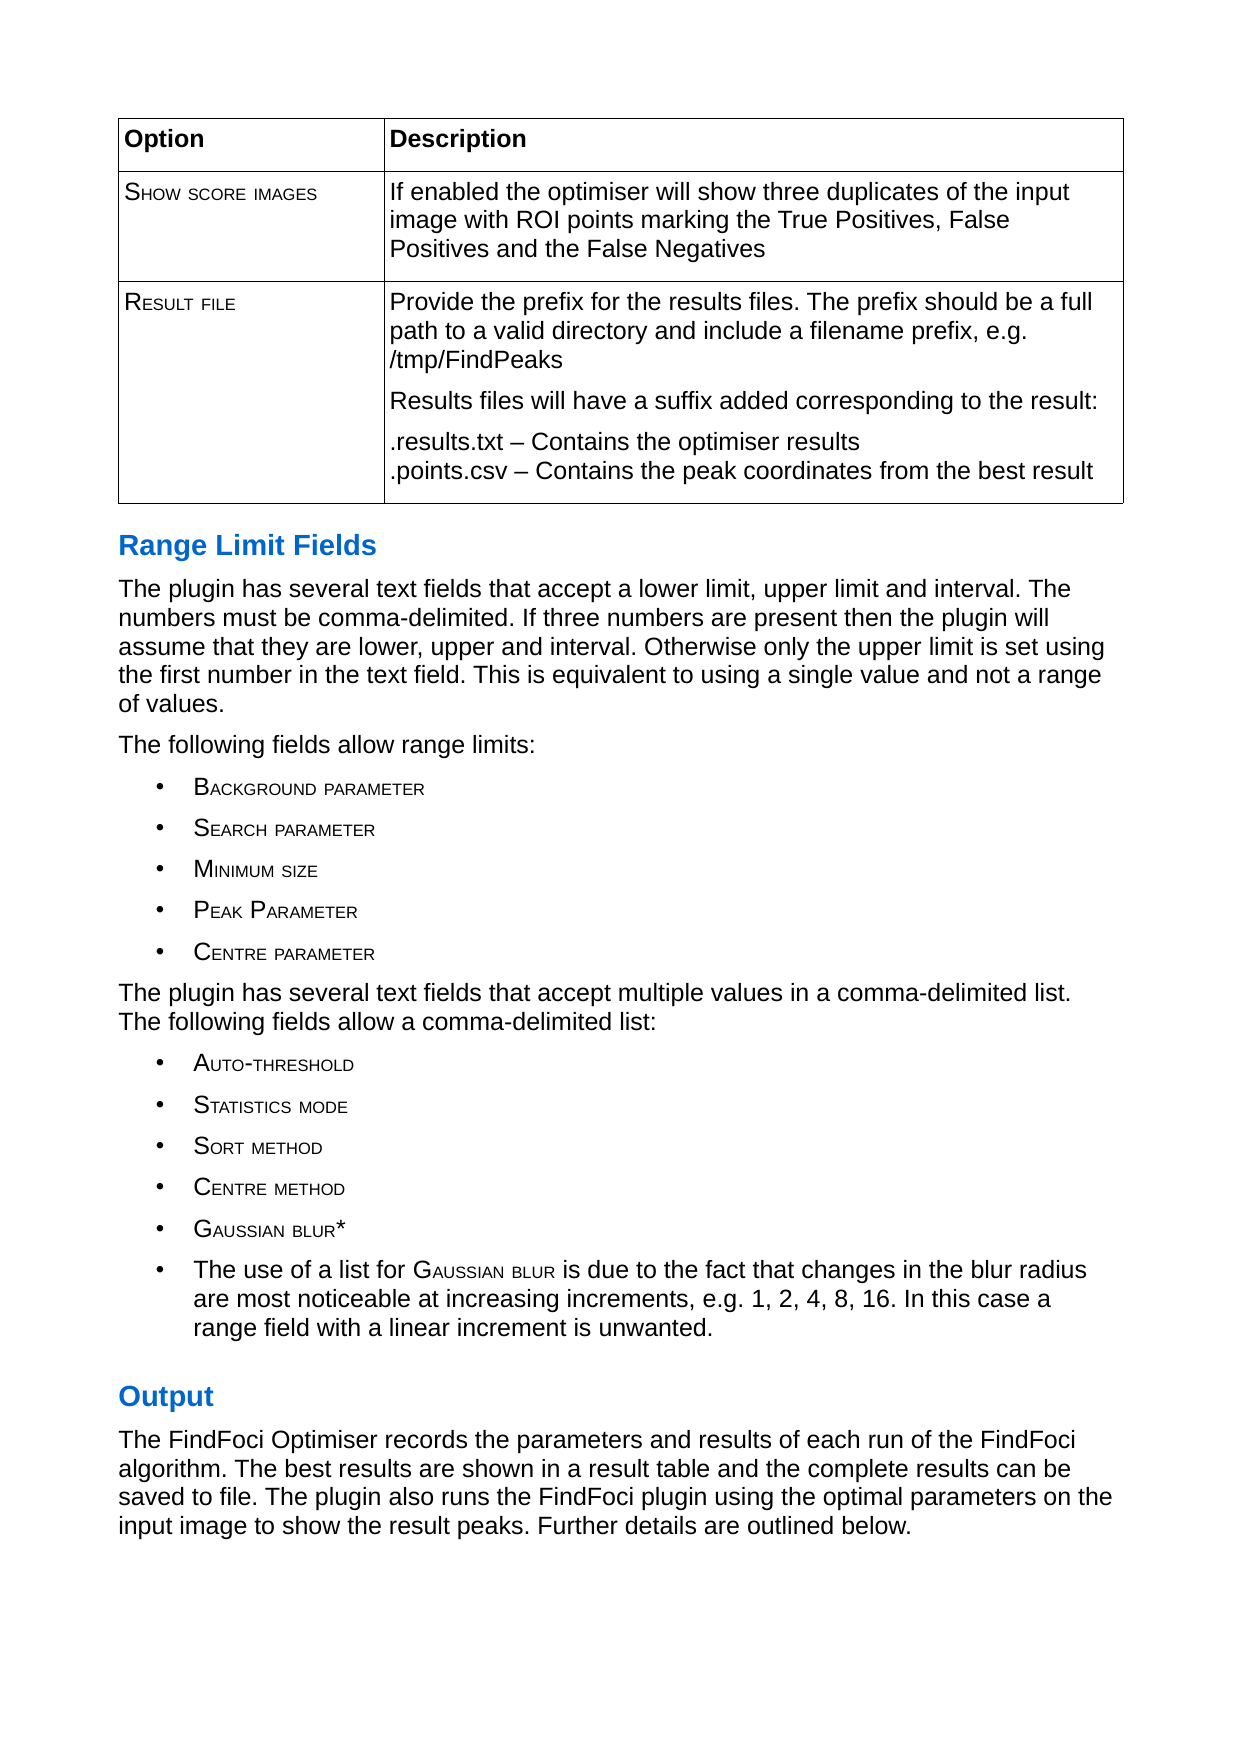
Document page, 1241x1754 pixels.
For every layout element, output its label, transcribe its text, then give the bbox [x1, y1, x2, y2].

table_header Option [119, 119, 384, 171]
text The plugin has several text fields that accept a lower limit, upper limit and interval. The numbers must be comma-delimited. If three numbers are present then the plugin will assume that they are lower, upper and interval. Otherwise only the upper limit is set using the first number in the text field. This is equivalent to using a single value and not a range of values. [118, 574, 1122, 718]
list The use of a list for Gaussian blur is due to the fact that changes in the blur radius are most noticeable at increasing increments, e.g. 1, 2, 4, 8, 16. In this case a range field with a linear increment is unwanted. [156, 1255, 1122, 1341]
table_cell Provide the prefix for the results files. The prefix should be a full path to a valid directory and include a filename prefix, e.g. /tmp/FindPeaks Results files will have a suffix added corresponding to the result: .results.txt – Contains the optimiser results .points.csv – Contains the peak coordinates from the best result [385, 282, 1123, 503]
list Statistics mode [156, 1089, 1122, 1118]
list Search parameter [156, 813, 1122, 842]
list Auto-threshold [156, 1048, 1122, 1077]
text The FindFoci Optimiser records the parameters and results of each run of the FindFoci algorithm. The best results are shown in a result table and the complete results can be saved to file. The plugin also runs the FindFoci plugin using the optimal parameters on the input image to show the result peaks. Further details are outlined below. [118, 1425, 1122, 1540]
table_cell If enabled the optimiser will show three duplicates of the input image with ROI points marking the True Positives, False Positives and the False Negatives [385, 172, 1123, 281]
table_cell Result file [119, 282, 384, 503]
list Gaussian blur* [156, 1214, 1122, 1242]
list Background parameter [156, 771, 1122, 800]
text The following fields allow range limits: [118, 730, 1122, 759]
subtitle Range Limit Fields [118, 528, 1122, 561]
list Sort method [156, 1131, 1122, 1160]
list Centre parameter [156, 937, 1122, 966]
list Peak Parameter [156, 896, 1122, 924]
table_cell Show score images [119, 172, 384, 281]
subtitle Output [118, 1379, 1122, 1412]
list Centre method [156, 1172, 1122, 1201]
table_header Description [385, 119, 1123, 171]
text The plugin has several text fields that accept multiple values in a comma-delimited list. The following fields allow a comma-delimited list: [118, 978, 1122, 1036]
list Minimum size [156, 854, 1122, 883]
